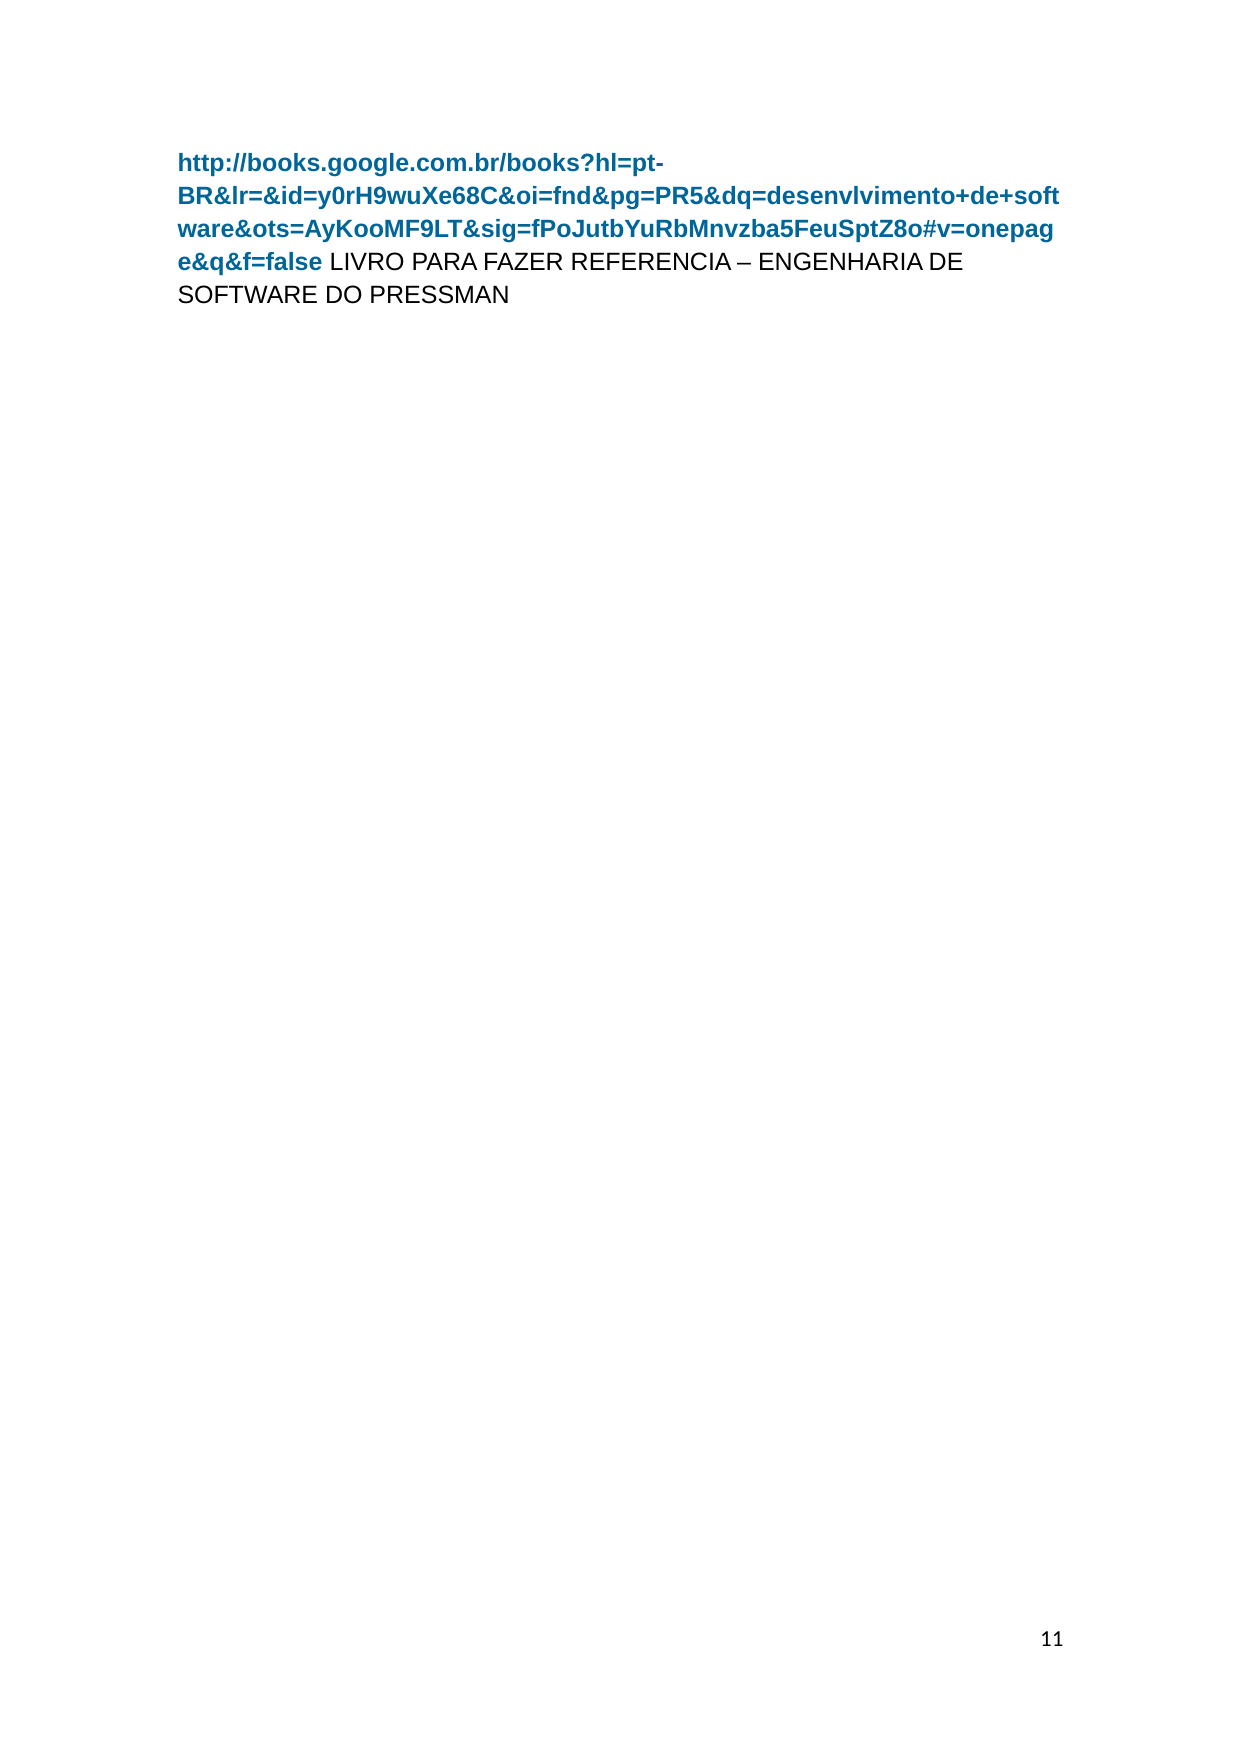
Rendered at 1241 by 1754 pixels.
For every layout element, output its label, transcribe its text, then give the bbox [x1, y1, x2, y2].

text http://books.google.com.br/books?hl=pt-BR&lr=&id=y0rH9wuXe68C&oi=fnd&pg=PR5&dq=desenvlvimento+de+software&ots=AyKooMF9LT&sig=fPoJutbYuRbMnvzba5FeuSptZ8o#v=onepage&q&f=false LIVRO PARA FAZER REFERENCIA – ENGENHARIA DE SOFTWARE DO PRESSMAN [177, 148, 1063, 308]
